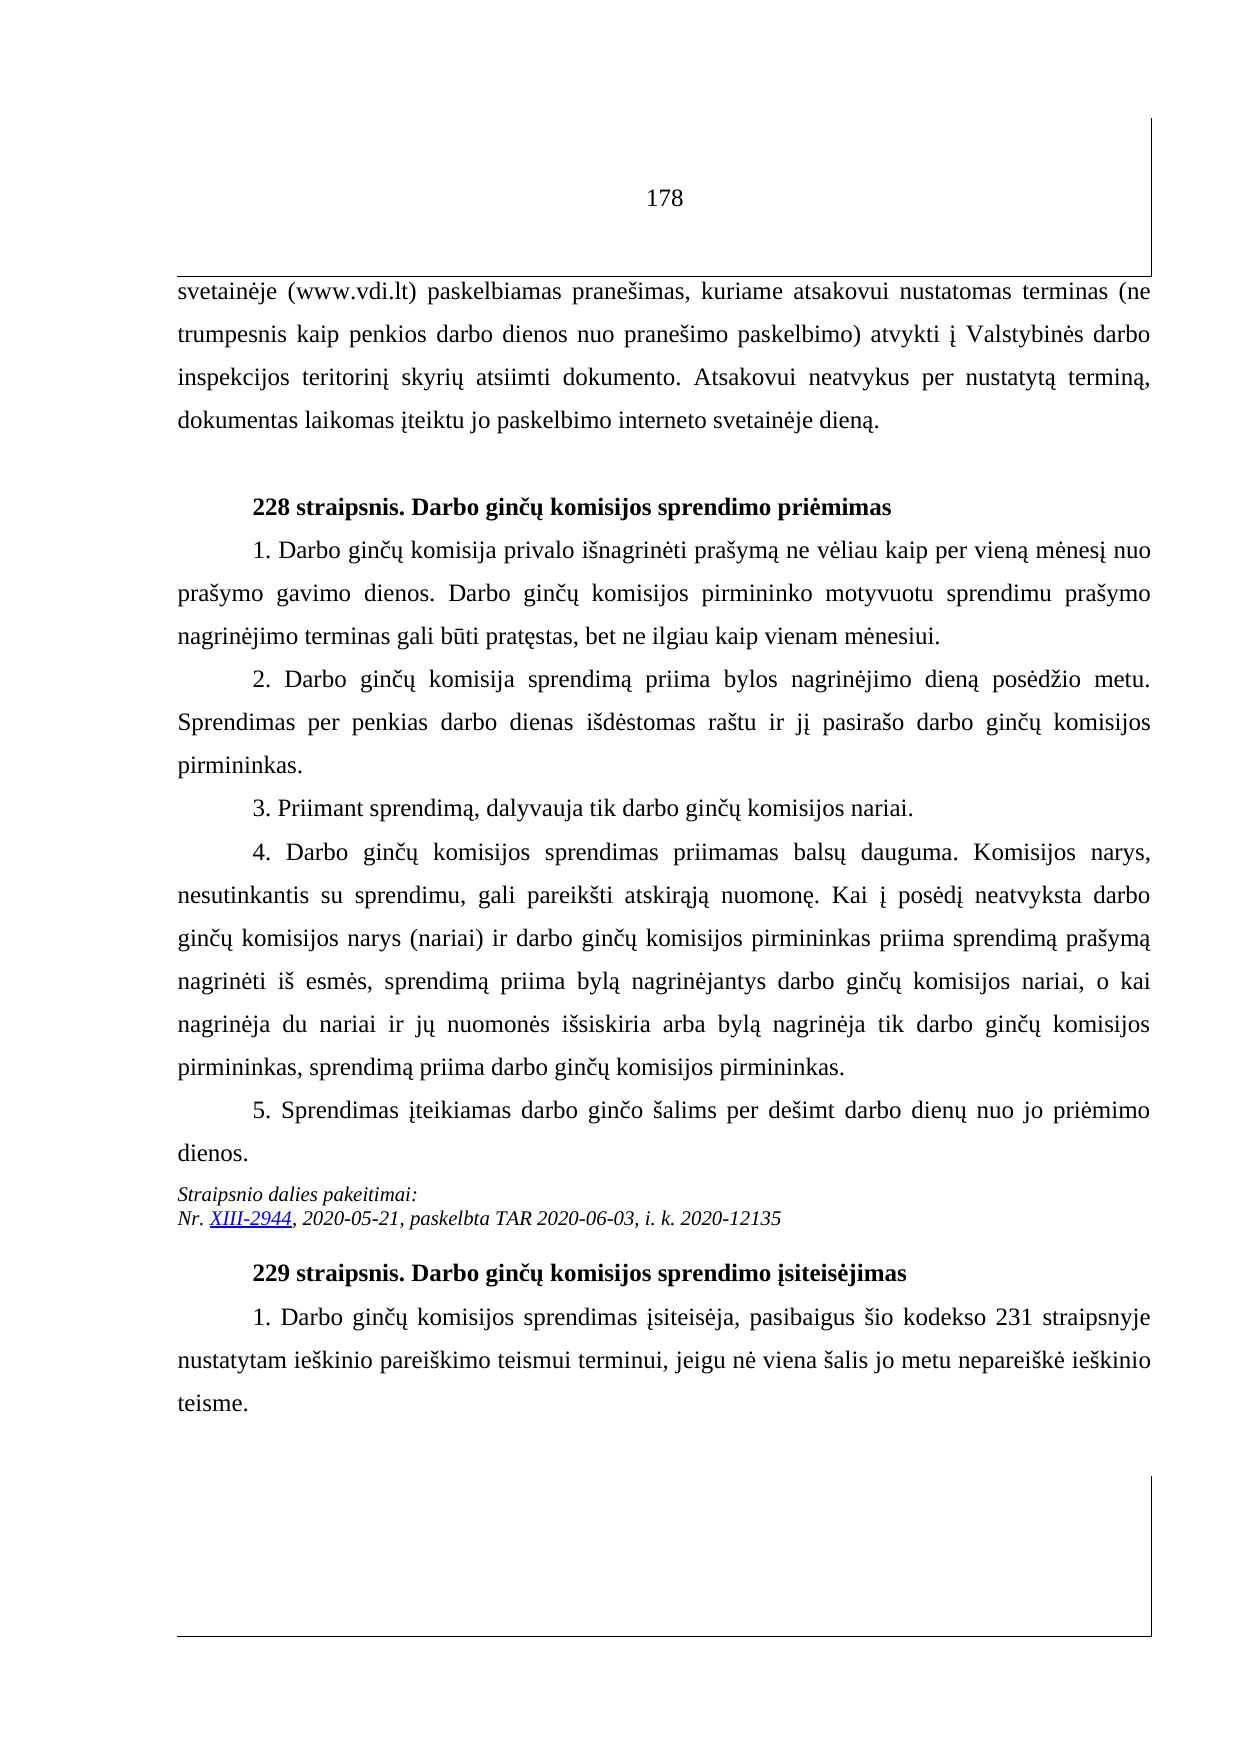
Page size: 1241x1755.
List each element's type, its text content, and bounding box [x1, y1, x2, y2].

text 1. Darbo ginčų komisija privalo išnagrinėti prašymą ne vėliau kaip per vieną mėnesį nuo prašymo gavimo dienos. Darbo ginčų komisijos pirmininko motyvuotu sprendimu prašymo nagrinėjimo terminas gali būti pratęstas, bet ne ilgiau kaip vienam mėnesiui. [177, 535, 1152, 650]
text Straipsnio dalies pakeitimai: [177, 1182, 1152, 1206]
text Nr. XIII-2944, 2020-05-21, paskelbta TAR 2020-06-03, i. k. 2020-12135 [177, 1206, 1152, 1230]
subtitle 228 straipsnis. Darbo ginčų komisijos sprendimo priėmimas [177, 492, 1152, 520]
text 5. Sprendimas įteikiamas darbo ginčo šalims per dešimt darbo dienų nuo jo priėmimo dienos. [177, 1095, 1152, 1167]
text 1. Darbo ginčų komisijos sprendimas įsiteisėja, pasibaigus šio kodekso 231 straipsnyje nustatytam ieškinio pareiškimo teismui terminui, jeigu nė viena šalis jo metu nepareiškė ieškinio teisme. [177, 1302, 1152, 1417]
text 3. Priimant sprendimą, dalyvauja tik darbo ginčų komisijos nariai. [177, 793, 1152, 822]
text 2. Darbo ginčų komisija sprendimą priima bylos nagrinėjimo dieną posėdžio metu. Sprendimas per penkias darbo dienas išdėstomas raštu ir jį pasirašo darbo ginčų komisijos pirmininkas. [177, 664, 1152, 779]
subtitle 229 straipsnis. Darbo ginčų komisijos sprendimo įsiteisėjimas [177, 1258, 1152, 1287]
text svetainėje (www.vdi.lt) paskelbiamas pranešimas, kuriame atsakovui nustatomas terminas (ne trumpesnis kaip penkios darbo dienos nuo pranešimo paskelbimo) atvykti į Valstybinės darbo inspekcijos teritorinį skyrių atsiimti dokumento. Atsakovui neatvykus per nustatytą terminą, dokumentas laikomas įteiktu jo paskelbimo interneto svetainėje dieną. [177, 276, 1152, 434]
text 4. Darbo ginčų komisijos sprendimas priimamas balsų dauguma. Komisijos narys, nesutinkantis su sprendimu, gali pareikšti atskirąją nuomonę. Kai į posėdį neatvyksta darbo ginčų komisijos narys (nariai) ir darbo ginčų komisijos pirmininkas priima sprendimą prašymą nagrinėti iš esmės, sprendimą priima bylą nagrinėjantys darbo ginčų komisijos nariai, o kai nagrinėja du nariai ir jų nuomonės išsiskiria arba bylą nagrinėja tik darbo ginčų komisijos pirmininkas, sprendimą priima darbo ginčų komisijos pirmininkas. [177, 837, 1152, 1081]
